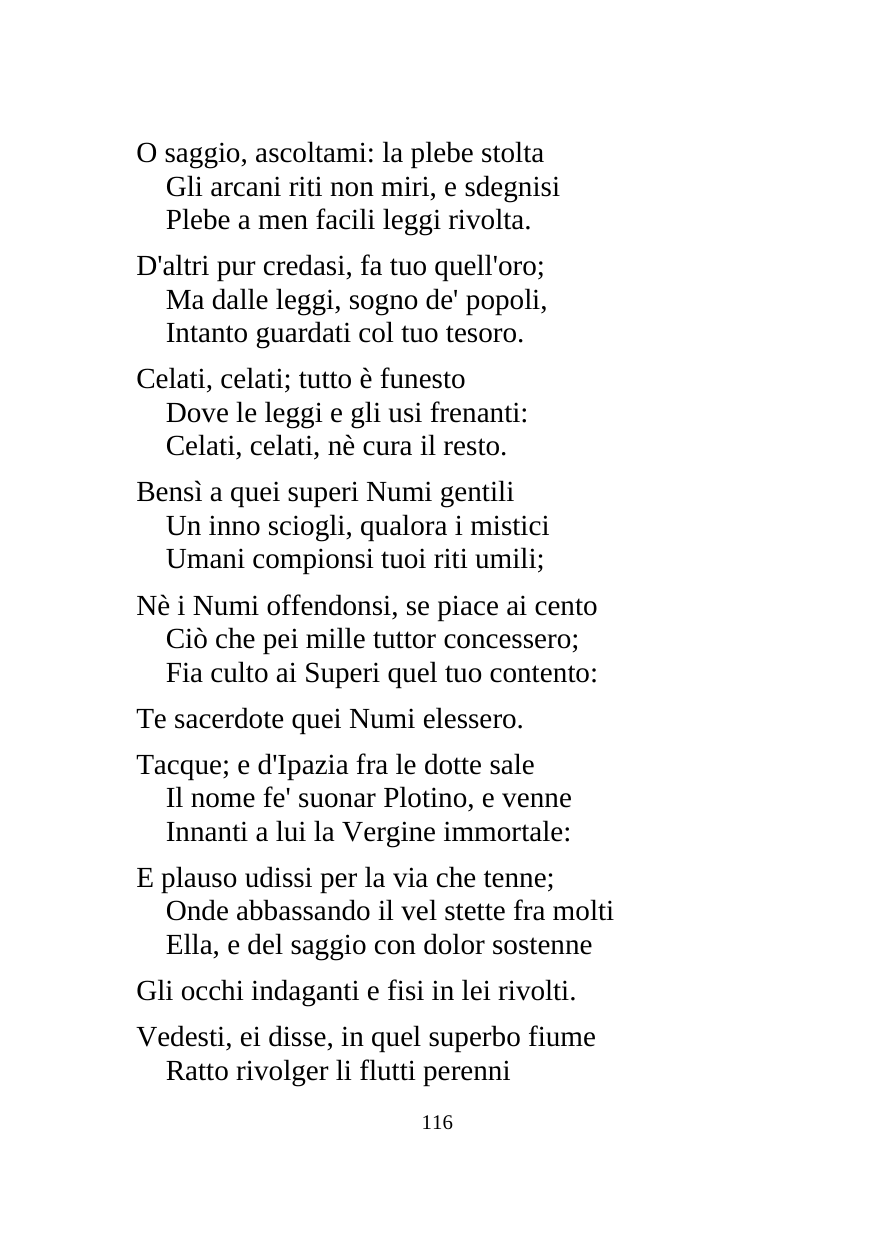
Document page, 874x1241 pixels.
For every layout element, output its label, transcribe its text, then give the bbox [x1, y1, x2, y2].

text D'altri pur credasi, fa tuo quell'oro; Ma dalle leggi, sogno de' popoli, Intanto guardati col tuo tesoro. [136, 248, 768, 349]
text Tacque; e d'Ipazia fra le dotte sale Il nome fe' suonar Plotino, e venne Innanti a lui la Vergine immortale: [136, 747, 768, 847]
text Gli occhi indaganti e fisi in lei rivolti. [136, 973, 768, 1007]
text E plauso udissi per la via che tenne; Onde abbassando il vel stette fra molti Ella, e del saggio con dolor sostenne [136, 860, 768, 961]
text Bensì a quei superi Numi gentili Un inno sciogli, qualora i mistici Umani compionsi tuoi riti umili; [136, 474, 768, 575]
text Vedesti, ei disse, in quel superbo fiume Ratto rivolger li flutti perenni [136, 1019, 768, 1086]
text Te sacerdote quei Numi elessero. [136, 701, 768, 734]
text Celati, celati; tutto è funesto Dove le leggi e gli usi frenanti: Celati, celati, nè cura il resto. [136, 361, 768, 462]
text Nè i Numi offendonsi, se piace ai cento Ciò che pei mille tuttor concessero; Fia culto ai Superi quel tuo contento: [136, 588, 768, 688]
text O saggio, ascoltami: la plebe stolta Gli arcani riti non miri, e sdegnisi Plebe a men facili leggi rivolta. [136, 135, 768, 236]
